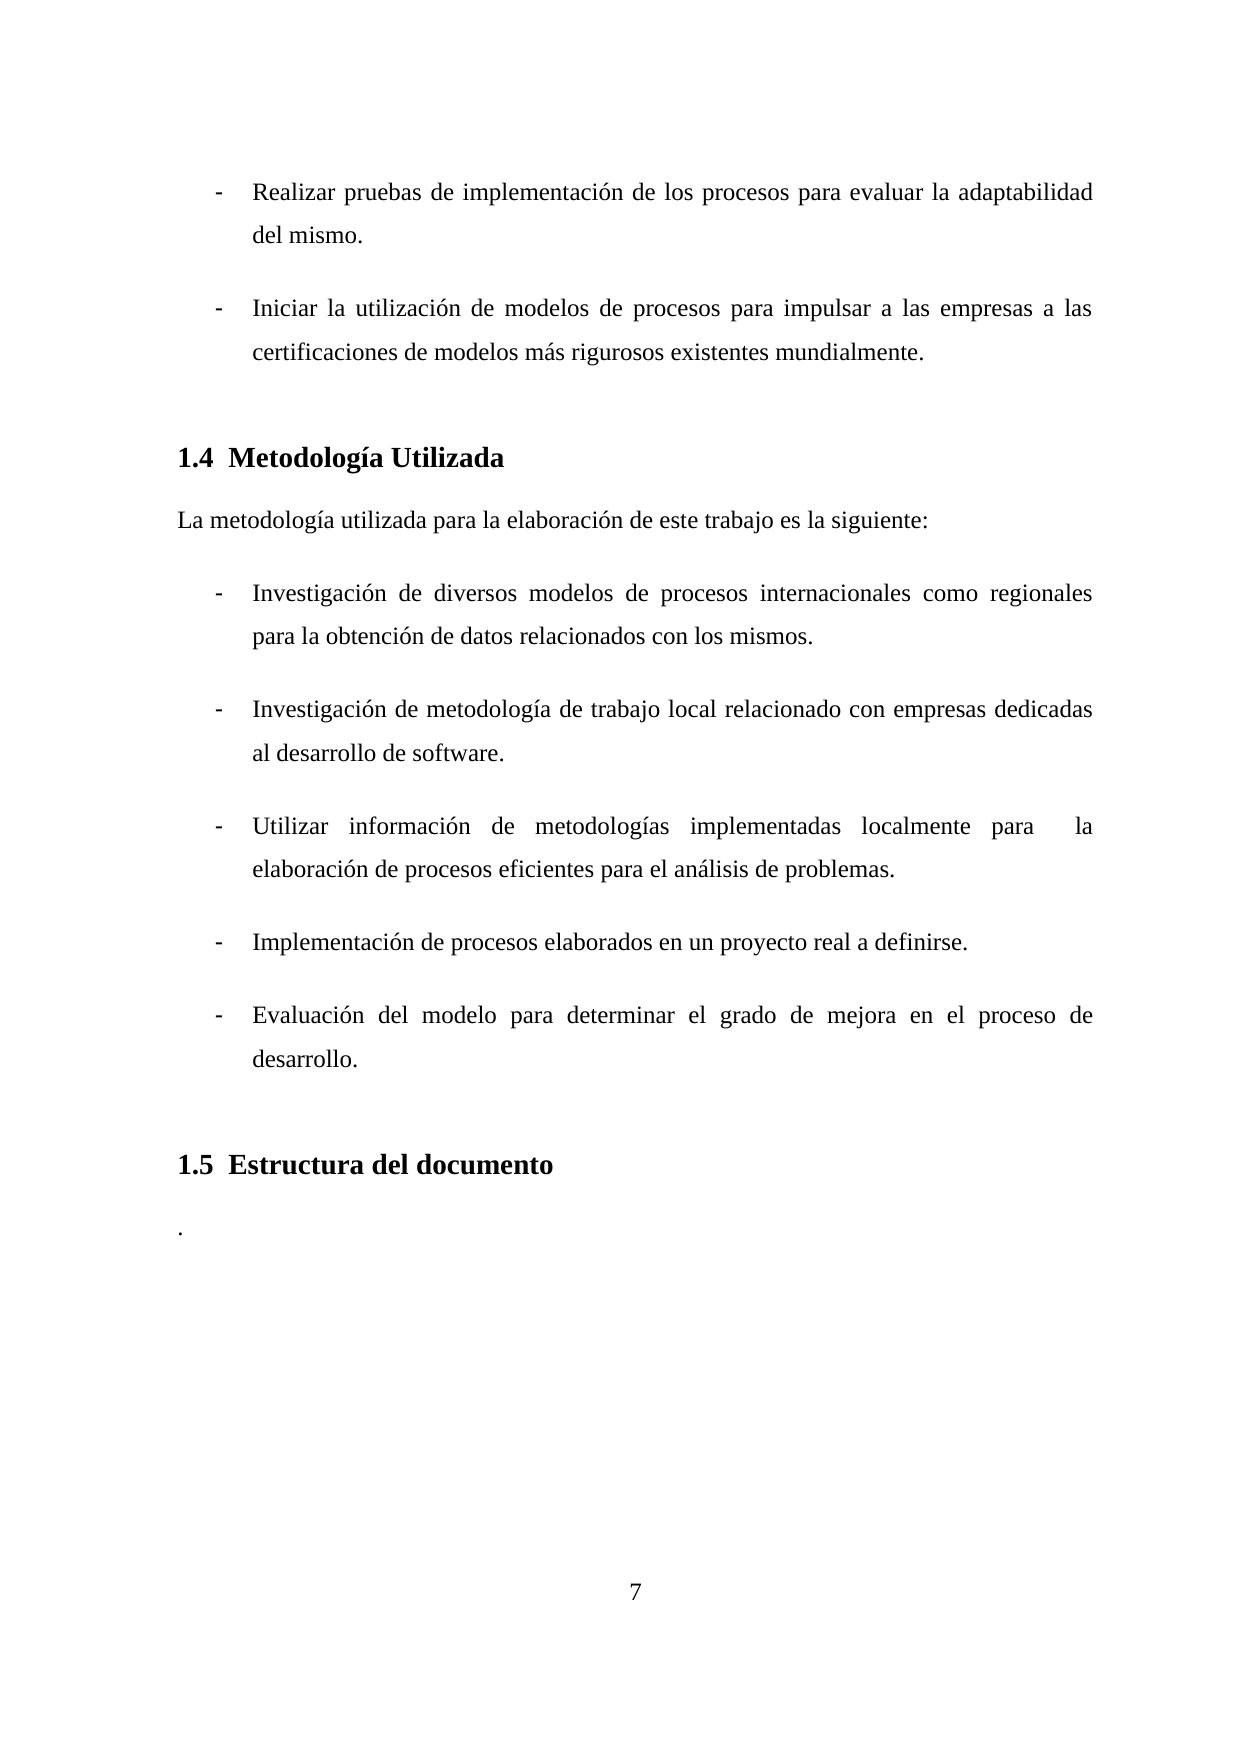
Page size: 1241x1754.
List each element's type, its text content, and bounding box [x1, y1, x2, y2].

text La metodología utilizada para la elaboración de este trabajo es la siguiente: [175, 505, 1093, 534]
subtitle 1.5 Estructura del documento [177, 1147, 1093, 1180]
list Investigación de diversos modelos de procesos internacionales como regionales para la obtención de datos relacionados con los mismos. [214, 578, 1093, 650]
list Implementación de procesos elaborados en un proyecto real a definirse. [214, 927, 1093, 956]
list Investigación de metodología de trabajo local relacionado con empresas dedicadas al desarrollo de software. [214, 694, 1093, 766]
list Utilizar información de metodologías implementadas localmente para la elaboración de procesos eficientes para el análisis de problemas. [214, 811, 1093, 883]
list Realizar pruebas de implementación de los procesos para evaluar la adaptabilidad del mismo. [214, 177, 1093, 249]
subtitle 1.4 Metodología Utilizada [177, 440, 1093, 473]
list Evaluación del modelo para determinar el grado de mejora en el proceso de desarrollo. [214, 1000, 1093, 1072]
text . [175, 1212, 1093, 1241]
list Iniciar la utilización de modelos de procesos para impulsar a las empresas a las certificaciones de modelos más rigurosos existentes mundialmente. [214, 293, 1093, 365]
